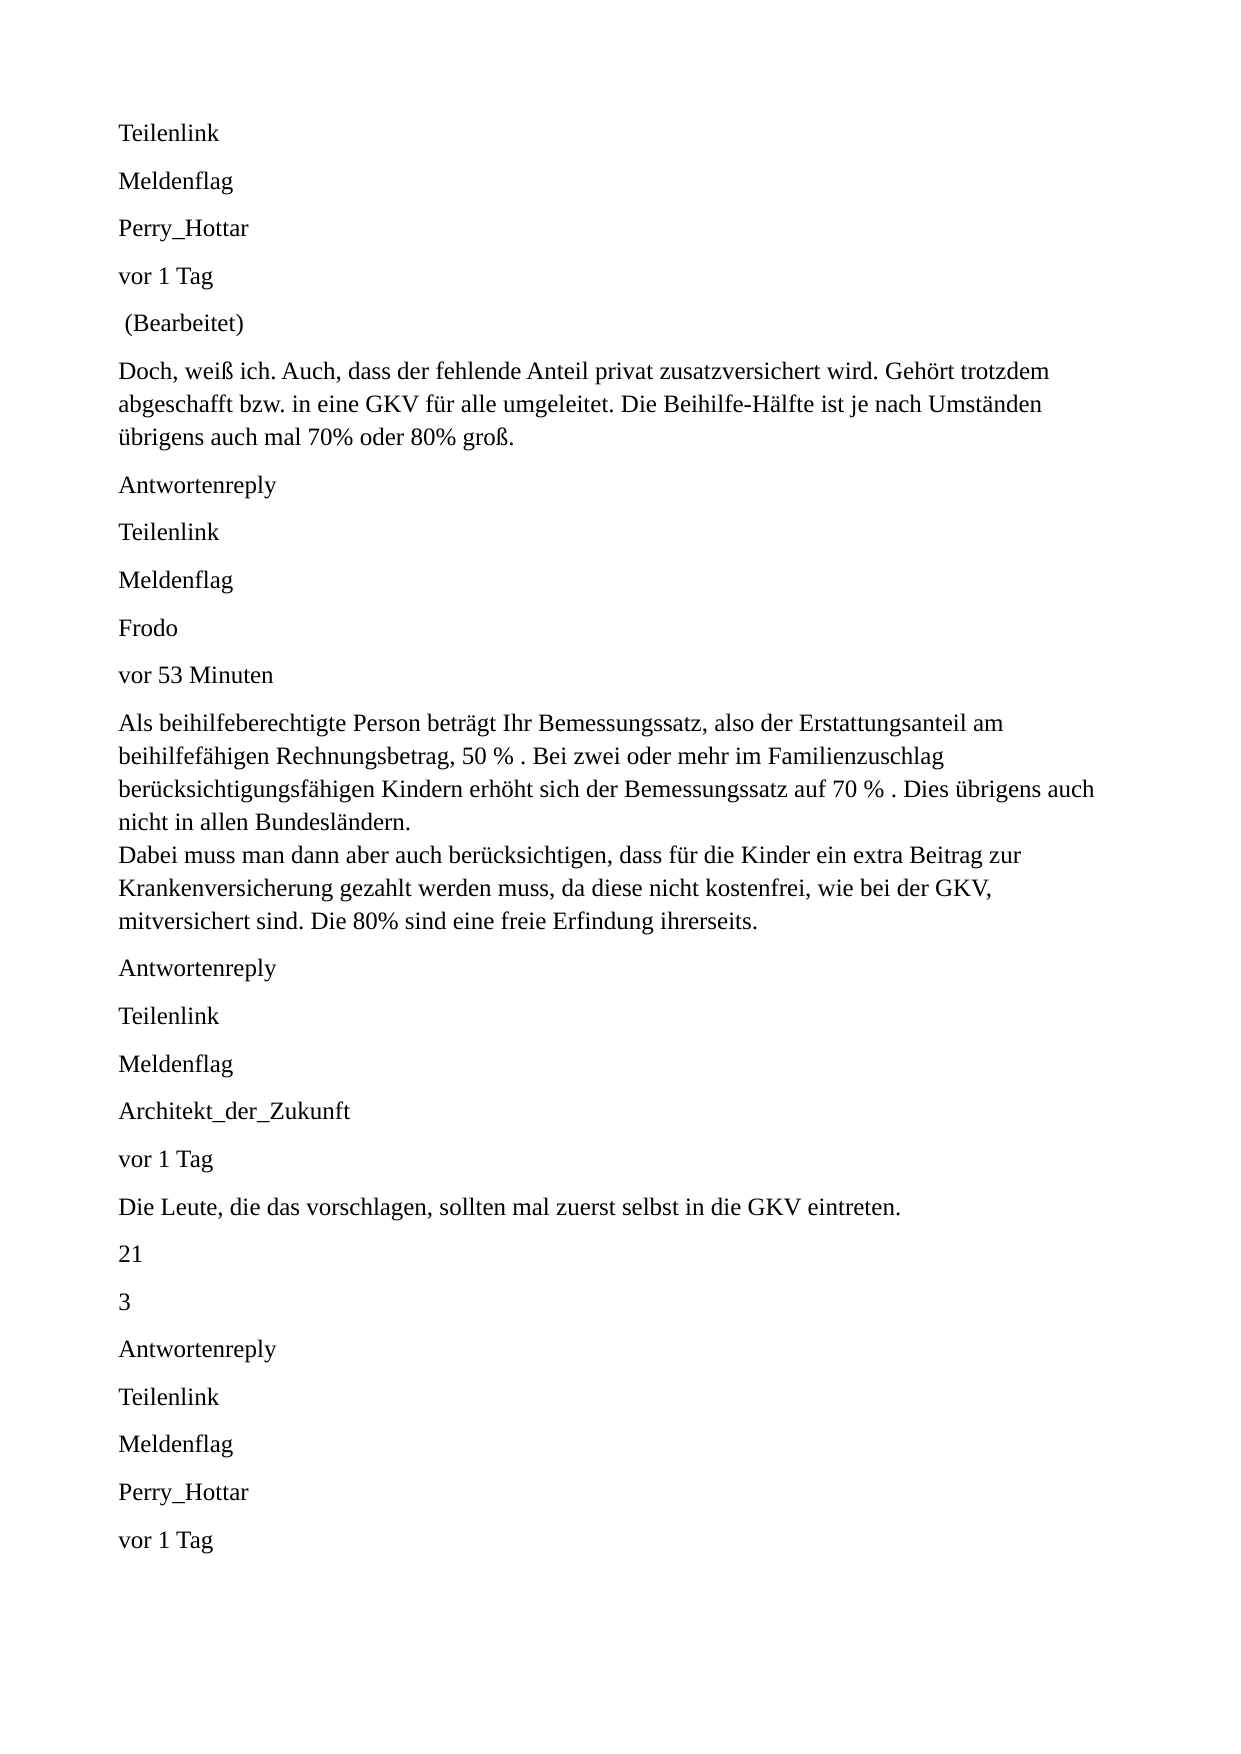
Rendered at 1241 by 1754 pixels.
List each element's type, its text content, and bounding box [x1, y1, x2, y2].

text vor 53 Minuten [118, 660, 1122, 689]
text (Bearbeitet) [118, 308, 1122, 337]
text Frodo [118, 613, 1122, 641]
text Die Leute, die das vorschlagen, sollten mal zuerst selbst in die GKV eintreten. [118, 1192, 1122, 1220]
text Teilenlink [118, 1382, 1122, 1411]
text Teilenlink [118, 1001, 1122, 1030]
text Meldenflag [118, 1429, 1122, 1458]
text vor 1 Tag [118, 261, 1122, 290]
text 3 [118, 1287, 1122, 1316]
text Meldenflag [118, 166, 1122, 194]
text vor 1 Tag [118, 1525, 1122, 1553]
text Architekt_der_Zukunft [118, 1096, 1122, 1125]
text Perry_Hottar [118, 1477, 1122, 1506]
text Antwortenreply [118, 470, 1122, 498]
text Teilenlink [118, 118, 1122, 147]
text Doch, weiß ich. Auch, dass der fehlende Anteil privat zusatzversichert wird. Gehört trotzdem abgeschafft bzw. in eine GKV für alle umgeleitet. Die Beihilfe-Hälfte ist je nach Umständen übrigens auch mal 70% oder 80% groß. [118, 356, 1122, 451]
text Meldenflag [118, 565, 1122, 594]
text Meldenflag [118, 1049, 1122, 1077]
text Perry_Hottar [118, 213, 1122, 242]
text Als beihilfeberechtigte Person beträgt Ihr Bemessungssatz, also der Erstattungsanteil am beihilfefähigen Rechnungsbetrag, 50 % . Bei zwei oder mehr im Familienzuschlag berücksichtigungsfähigen Kindern erhöht sich der Bemessungssatz auf 70 % . Dies übrigens auch nicht in allen Bundesländern. Dabei muss man dann aber auch berücksichtigen, dass für die Kinder ein extra Beitrag zur Krankenversicherung gezahlt werden muss, da diese nicht kostenfrei, wie bei der GKV, mitversichert sind. Die 80% sind eine freie Erfindung ihrerseits. [118, 708, 1122, 935]
text Antwortenreply [118, 1334, 1122, 1363]
text 21 [118, 1239, 1122, 1268]
text vor 1 Tag [118, 1144, 1122, 1173]
text Antwortenreply [118, 953, 1122, 982]
text Teilenlink [118, 517, 1122, 546]
